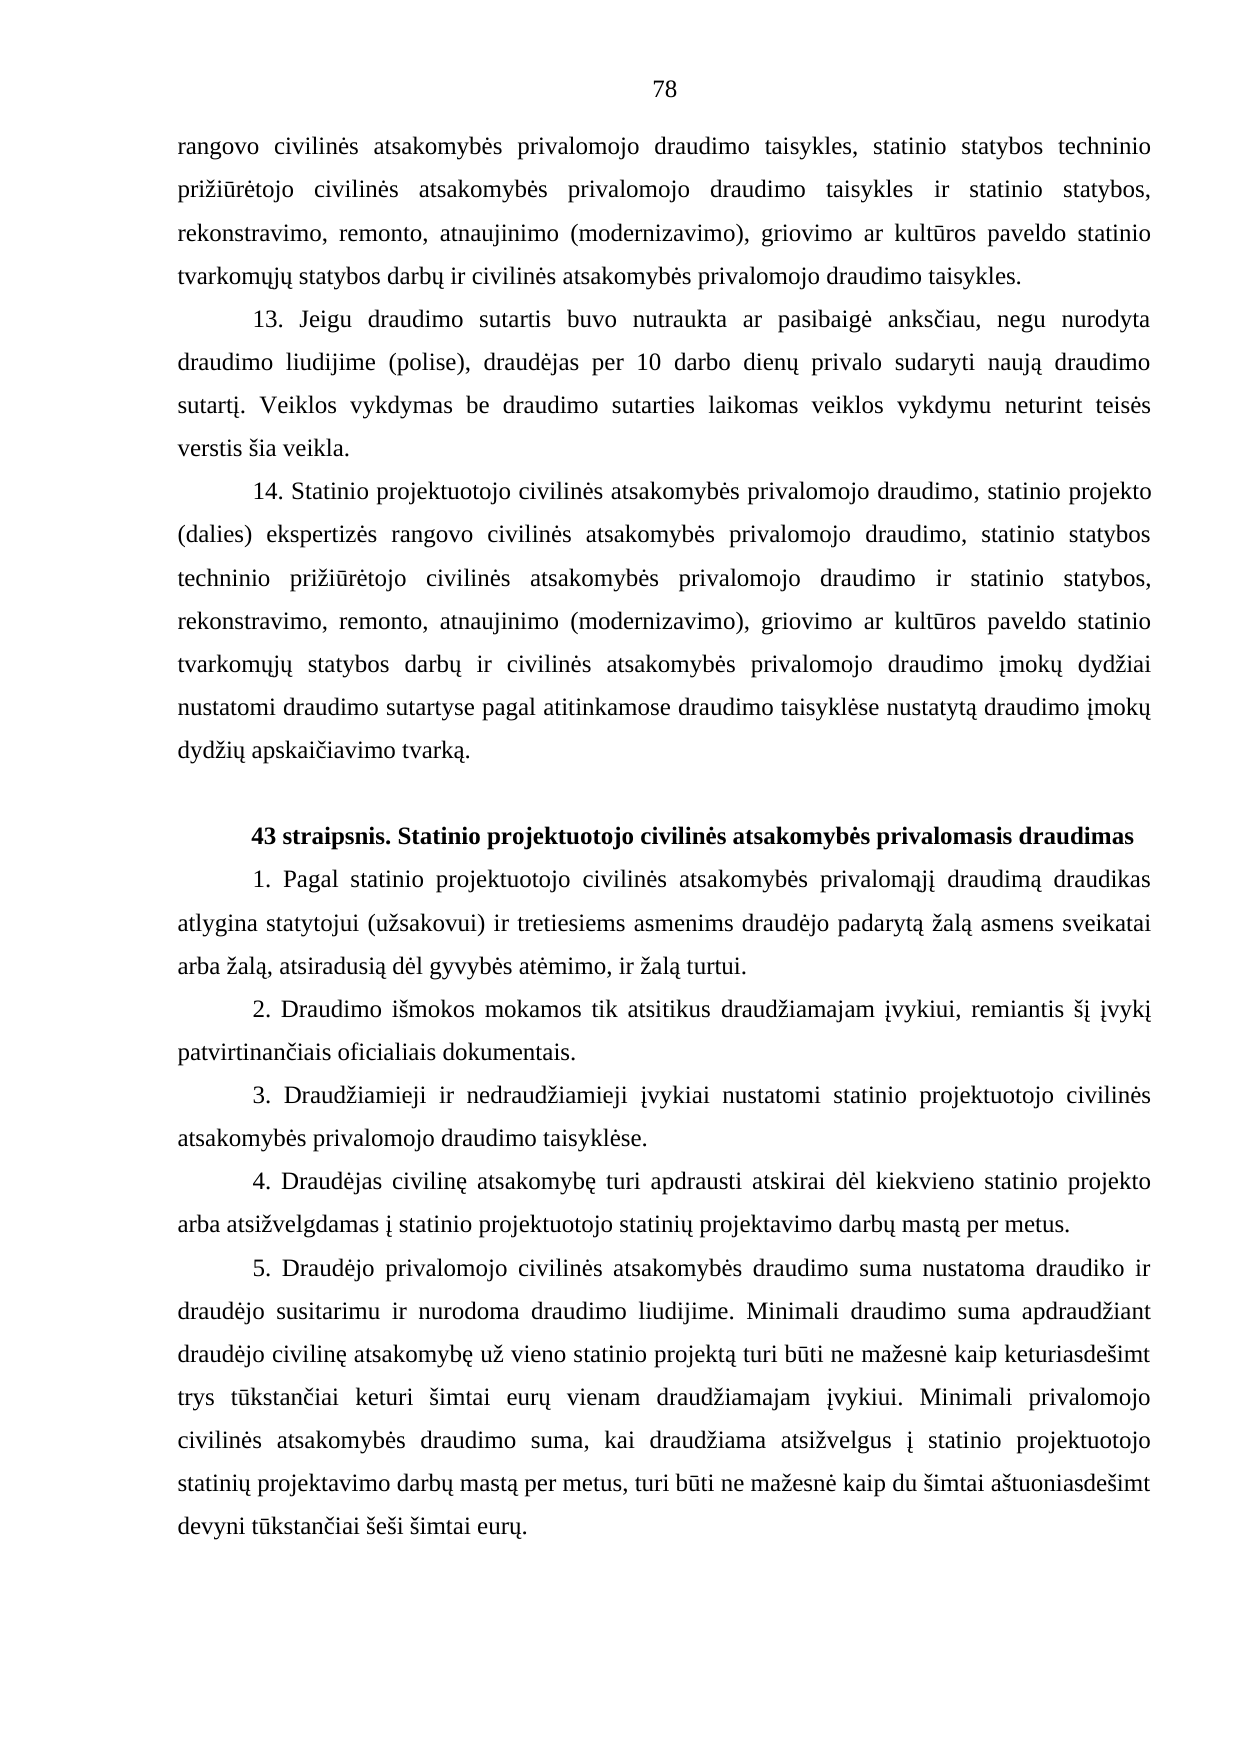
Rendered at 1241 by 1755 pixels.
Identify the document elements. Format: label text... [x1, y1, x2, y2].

text 13. Jeigu draudimo sutartis buvo nutraukta ar pasibaigė anksčiau, negu nurodyta draudimo liudijime (polise), draudėjas per 10 darbo dienų privalo sudaryti naują draudimo sutartį. Veiklos vykdymas be draudimo sutarties laikomas veiklos vykdymu neturint teisės verstis šia veikla. [177, 304, 1152, 462]
text 2. Draudimo išmokos mokamos tik atsitikus draudžiamajam įvykiui, remiantis šį įvykį patvirtinančiais oficialiais dokumentais. [177, 994, 1152, 1066]
text 43 straipsnis. Statinio projektuotojo civilinės atsakomybės privalomasis draudimas [251, 821, 1152, 850]
text 3. Draudžiamieji ir nedraudžiamieji įvykiai nustatomi statinio projektuotojo civilinės atsakomybės privalomojo draudimo taisyklėse. [177, 1080, 1152, 1152]
text rangovo civilinės atsakomybės privalomojo draudimo taisykles, statinio statybos techninio prižiūrėtojo civilinės atsakomybės privalomojo draudimo taisykles ir statinio statybos, rekonstravimo, remonto, atnaujinimo (modernizavimo), griovimo ar kultūros paveldo statinio tvarkomųjų statybos darbų ir civilinės atsakomybės privalomojo draudimo taisykles. [177, 131, 1152, 289]
text 1. Pagal statinio projektuotojo civilinės atsakomybės privalomąjį draudimą draudikas atlygina statytojui (užsakovui) ir tretiesiems asmenims draudėjo padarytą žalą asmens sveikatai arba žalą, atsiradusią dėl gyvybės atėmimo, ir žalą turtui. [177, 864, 1152, 979]
text 4. Draudėjas civilinę atsakomybę turi apdrausti atskirai dėl kiekvieno statinio projekto arba atsižvelgdamas į statinio projektuotojo statinių projektavimo darbų mastą per metus. [177, 1166, 1152, 1238]
text 14. Statinio projektuotojo civilinės atsakomybės privalomojo draudimo, statinio projekto (dalies) ekspertizės rangovo civilinės atsakomybės privalomojo draudimo, statinio statybos techninio prižiūrėtojo civilinės atsakomybės privalomojo draudimo ir statinio statybos, rekonstravimo, remonto, atnaujinimo (modernizavimo), griovimo ar kultūros paveldo statinio tvarkomųjų statybos darbų ir civilinės atsakomybės privalomojo draudimo įmokų dydžiai nustatomi draudimo sutartyse pagal atitinkamose draudimo taisyklėse nustatytą draudimo įmokų dydžių apskaičiavimo tvarką. [177, 476, 1152, 764]
text 5. Draudėjo privalomojo civilinės atsakomybės draudimo suma nustatoma draudiko ir draudėjo susitarimu ir nurodoma draudimo liudijime. Minimali draudimo suma apdraudžiant draudėjo civilinę atsakomybę už vieno statinio projektą turi būti ne mažesnė kaip keturiasdešimt trys tūkstančiai keturi šimtai eurų vienam draudžiamajam įvykiui. Minimali privalomojo civilinės atsakomybės draudimo suma, kai draudžiama atsižvelgus į statinio projektuotojo statinių projektavimo darbų mastą per metus, turi būti ne mažesnė kaip du šimtai aštuoniasdešimt devyni tūkstančiai šeši šimtai eurų. [177, 1253, 1152, 1540]
